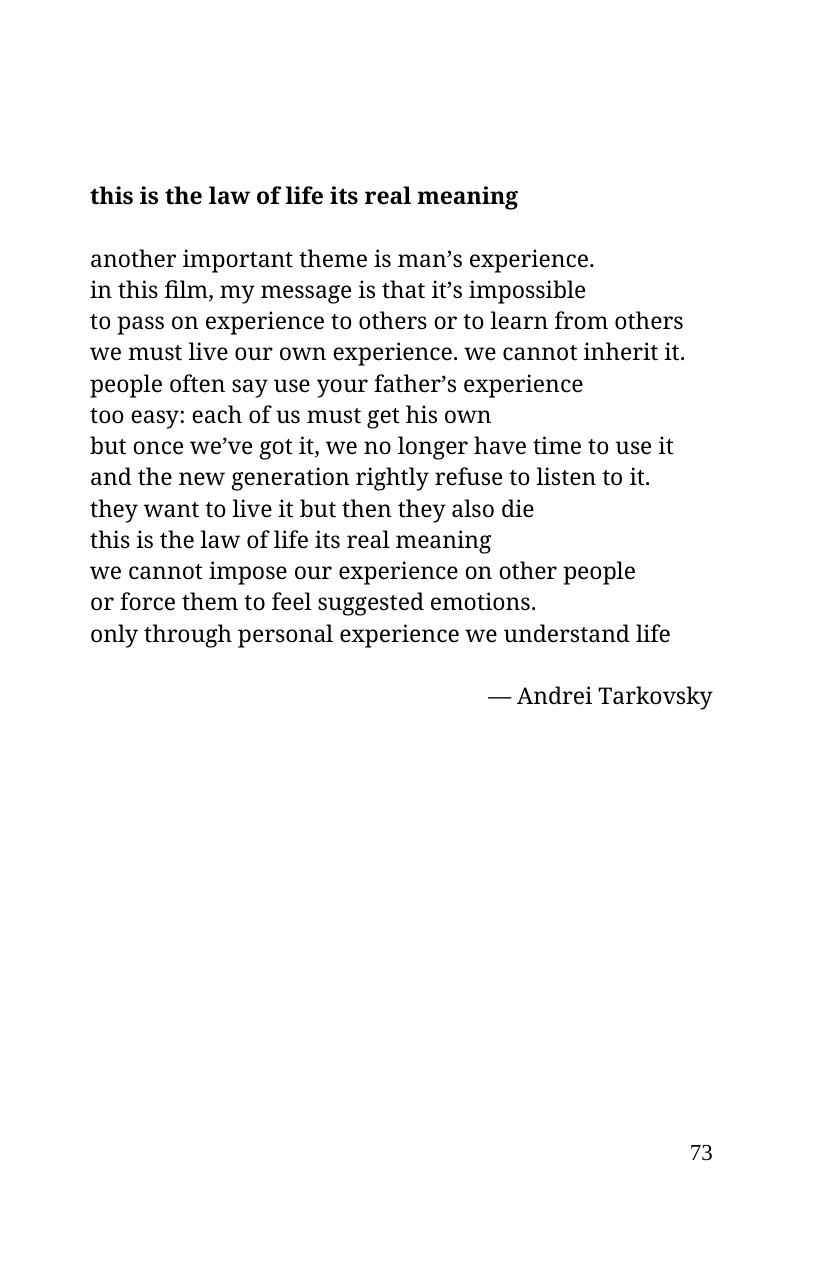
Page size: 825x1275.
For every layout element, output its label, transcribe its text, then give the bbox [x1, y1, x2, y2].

text another important theme is man’s experience. in this film, my message is that it’s impossible to pass on experience to others or to learn from others we must live our own experience. we cannot inherit it. people often say use your father’s experience too easy: each of us must get his own but once we’ve got it, we no longer have time to use it and the new generation rightly refuse to listen to it. they want to live it but then they also die this is the law of life its real meaning we cannot impose our experience on other people or force them to feel suggested emotions. only through personal experience we understand life [90, 242, 712, 680]
text this is the law of life its real meaning [90, 180, 712, 211]
text — Andrei Tarkovsky [90, 680, 712, 711]
